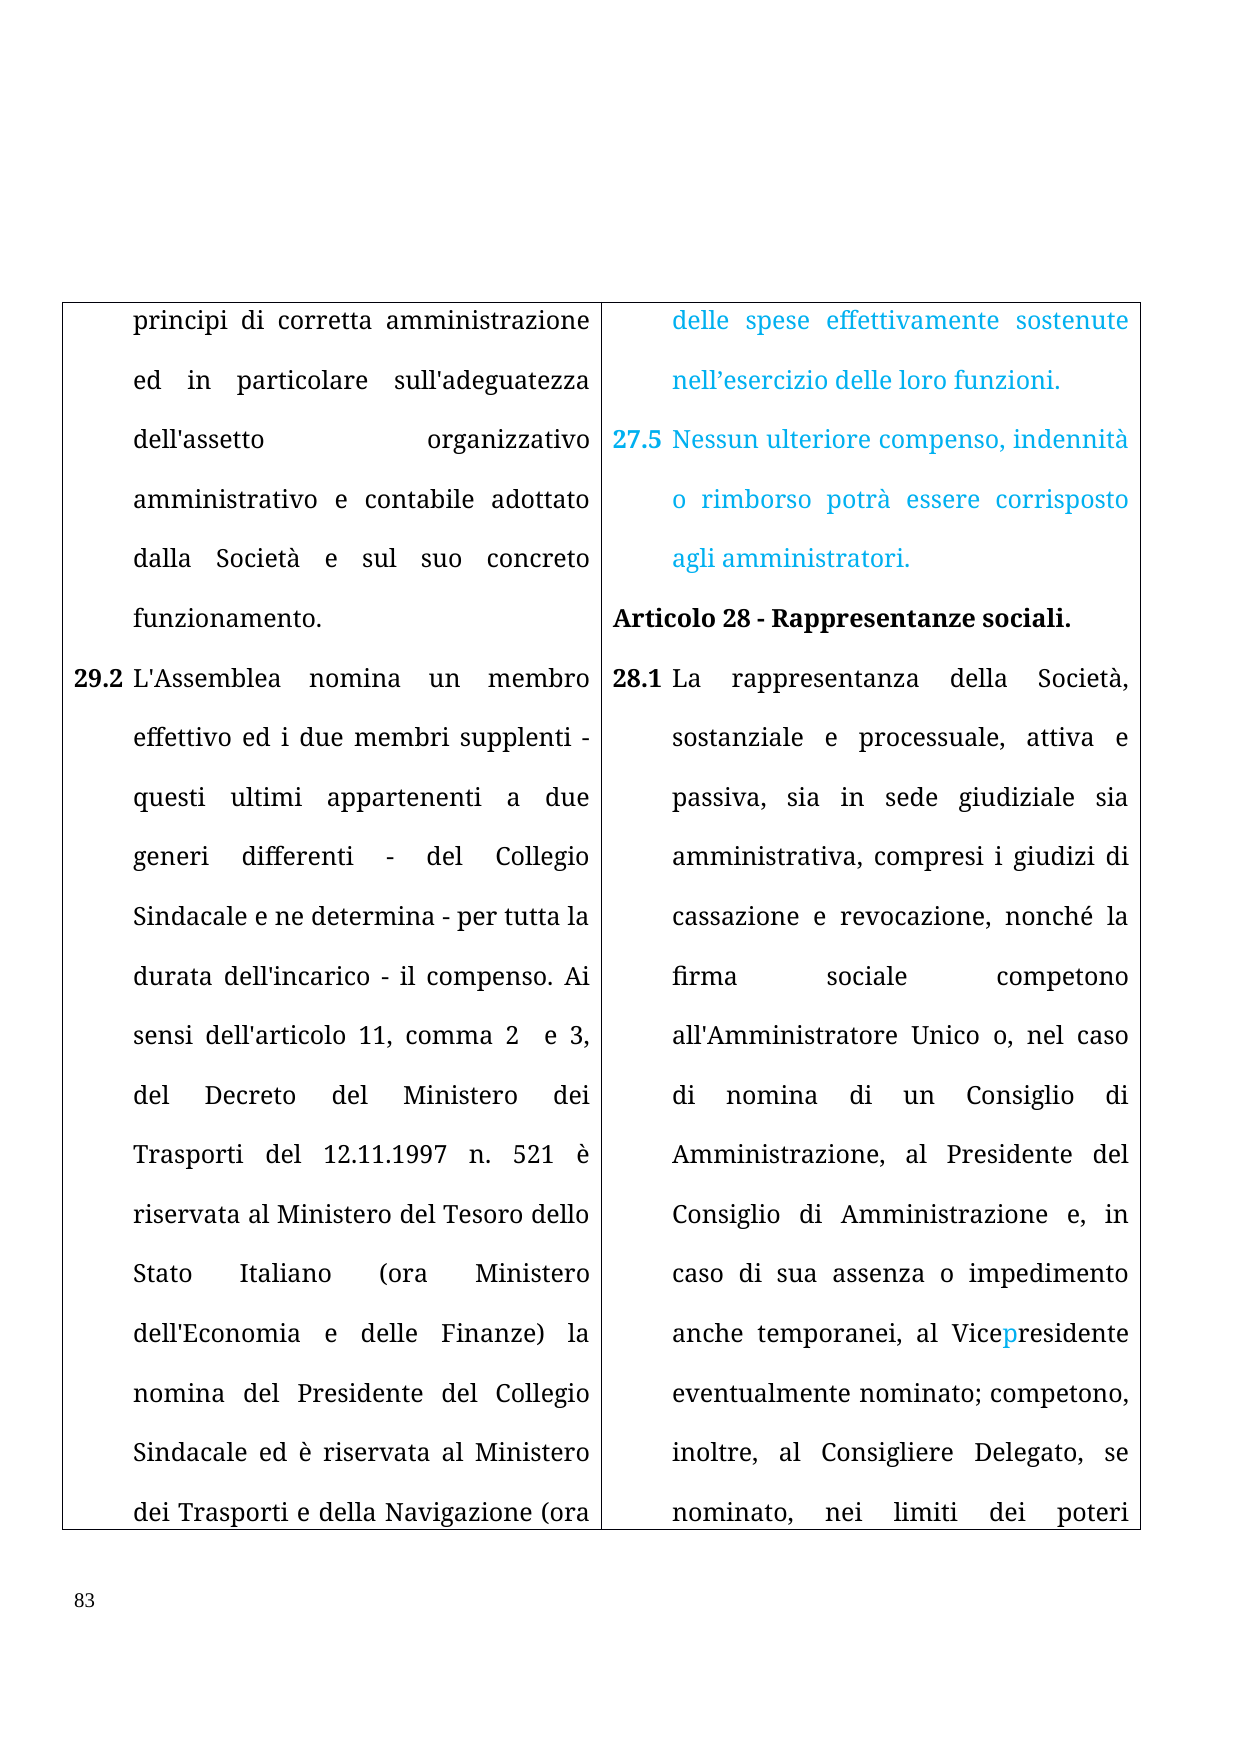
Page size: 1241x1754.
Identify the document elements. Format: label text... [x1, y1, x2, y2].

table_header principi di corretta amministrazione ed in particolare sull'adeguatezza dell'assetto organizzativo amministrativo e contabile adottato dalla Società e sul suo concreto funzionamento. 29.2 L'Assemblea nomina un membro effettivo ed i due membri supplenti - questi ultimi appartenenti a due generi differenti - del Collegio Sindacale e ne determina - per tutta la durata dell'incarico - il compenso. Ai sensi dell'articolo 11, comma 2 e 3, del Decreto del Ministero dei Trasporti del 12.11.1997 n. 521 è riservata al Ministero del Tesoro dello Stato Italiano (ora Ministero dell'Economia e delle Finanze) la nomina del Presidente del Collegio Sindacale ed è riservata al Ministero dei Trasporti e della Navigazione (ora [63, 303, 601, 1528]
table_header delle spese effettivamente sostenute nell’esercizio delle loro funzioni. 27.5 Nessun ulteriore compenso, indennità o rimborso potrà essere corrisposto agli amministratori. Articolo 28 - Rappresentanze sociali. 28.1 La rappresentanza della Società, sostanziale e processuale, attiva e passiva, sia in sede giudiziale sia amministrativa, compresi i giudizi di cassazione e revocazione, nonché la firma sociale competono all'Amministratore Unico o, nel caso di nomina di un Consiglio di Amministrazione, al Presidente del Consiglio di Amministrazione e, in caso di sua assenza o impedimento anche temporanei, al Vicepresidente eventualmente nominato; competono, inoltre, al Consigliere Delegato, se nominato, nei limiti dei poteri [602, 303, 1140, 1528]
